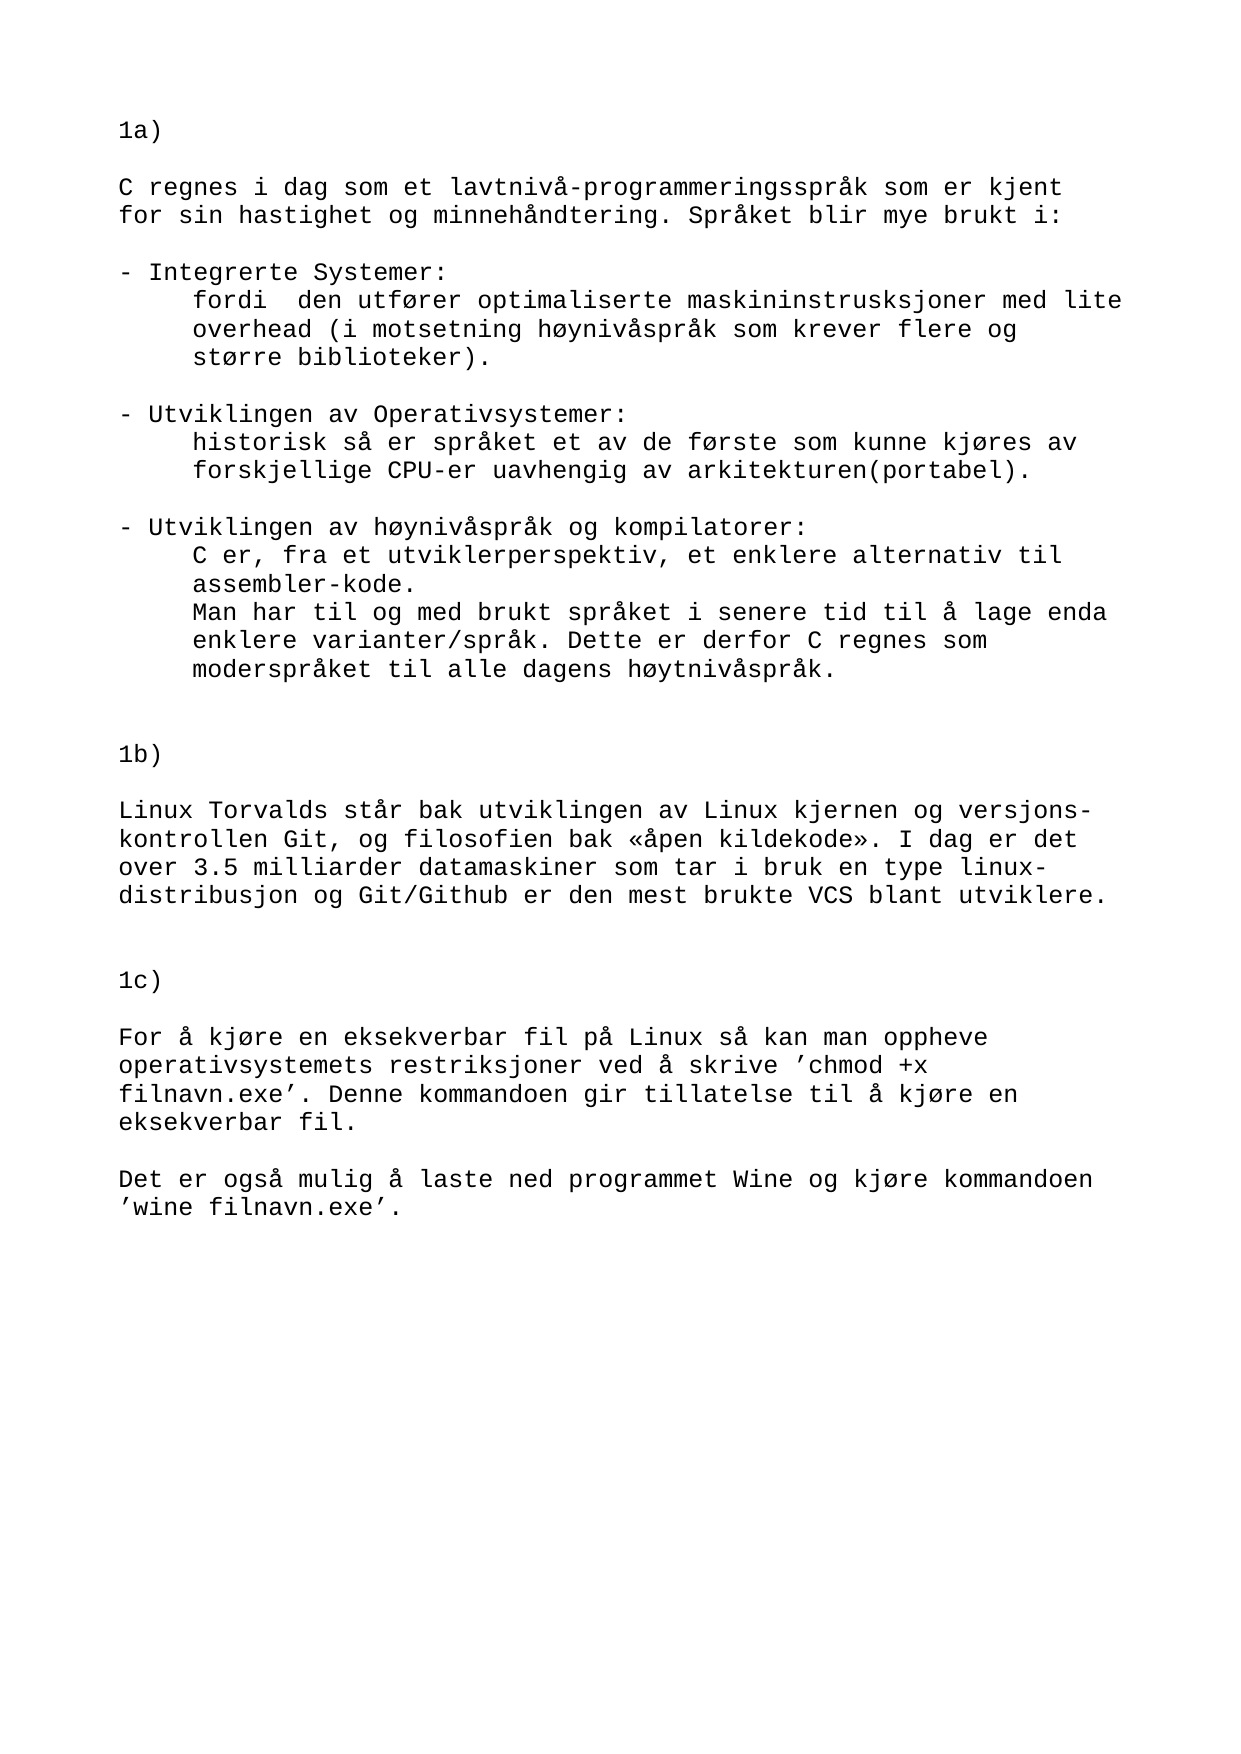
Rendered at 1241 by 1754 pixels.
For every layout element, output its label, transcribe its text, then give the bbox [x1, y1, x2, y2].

text Det er også mulig å laste ned programmet Wine og kjøre kommandoen ’wine filnavn.exe’. [118, 1166, 1122, 1223]
text 1b) [118, 741, 1122, 770]
text historisk så er språket et av de første som kunne kjøres av forskjellige CPU-er uavhengig av arkitekturen(portabel). [118, 430, 1122, 486]
text Man har til og med brukt språket i senere tid til å lage enda enklere varianter/språk. Dette er derfor C regnes som moderspråket til alle dagens høytnivåspråk. [118, 600, 1122, 685]
text - Utviklingen av høynivåspråk og kompilatorer: [118, 515, 1122, 543]
text For å kjøre en eksekverbar fil på Linux så kan man oppheve operativsystemets restriksjoner ved å skrive ’chmod +x filnavn.exe’. Denne kommandoen gir tillatelse til å kjøre en eksekverbar fil. [118, 1025, 1122, 1138]
text C regnes i dag som et lavtnivå-programmeringsspråk som er kjent for sin hastighet og minnehåndtering. Språket blir mye brukt i: [118, 175, 1122, 231]
text 1c) [118, 968, 1122, 996]
text Linux Torvalds står bak utviklingen av Linux kjernen og versjons-kontrollen Git, og filosofien bak «åpen kildekode». I dag er det over 3.5 milliarder datamaskiner som tar i bruk en type linux-distribusjon og Git/Github er den mest brukte VCS blant utviklere. [118, 798, 1122, 911]
text C er, fra et utviklerperspektiv, et enklere alternativ til assembler-kode. [118, 543, 1122, 600]
text 1a) [118, 118, 1122, 146]
text fordi den utfører optimaliserte maskininstrusksjoner med lite overhead (i motsetning høynivåspråk som krever flere og større biblioteker). [118, 288, 1122, 373]
text - Integrerte Systemer: [118, 260, 1122, 288]
text - Utviklingen av Operativsystemer: [118, 401, 1122, 430]
